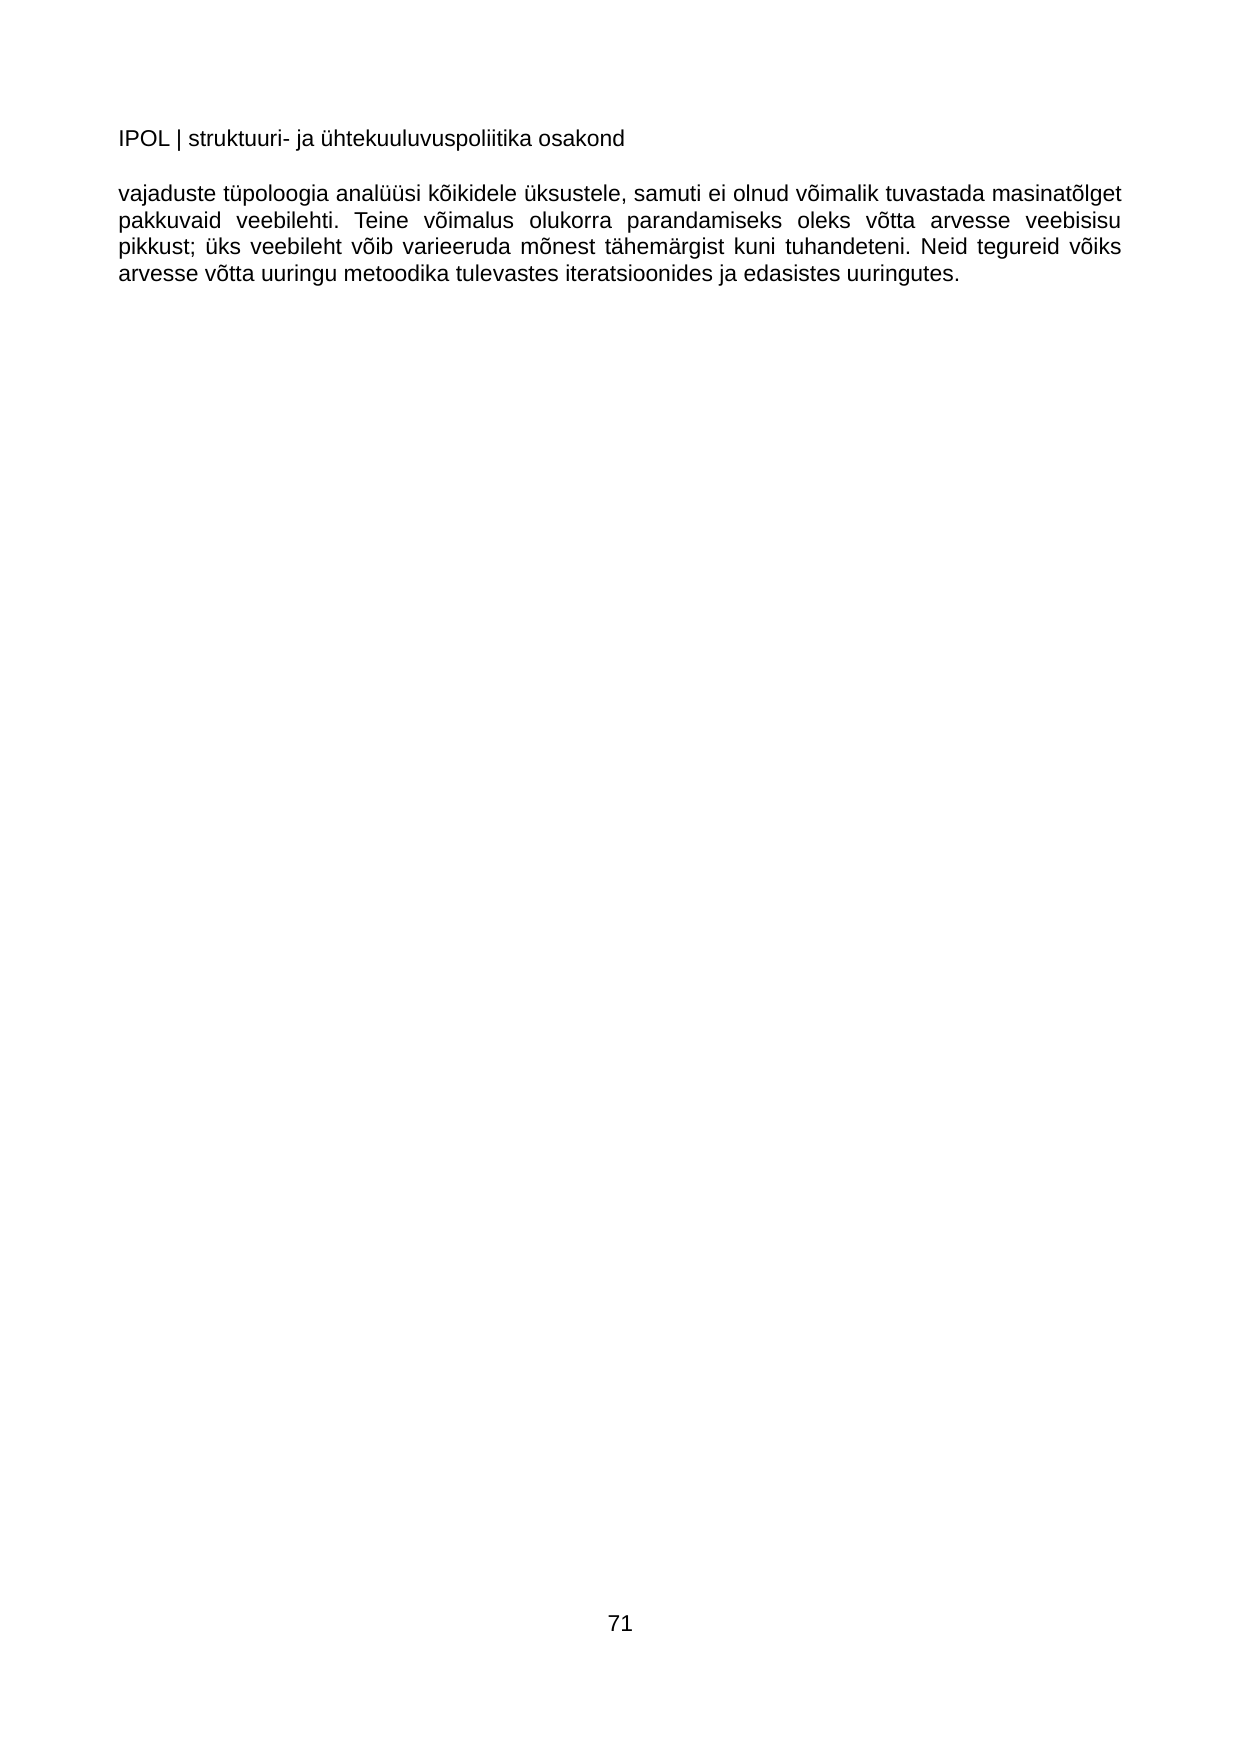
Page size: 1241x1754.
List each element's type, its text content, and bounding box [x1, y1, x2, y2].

text vajaduste tüpoloogia analüüsi kõikidele üksustele, samuti ei olnud võimalik tuvastada masinatõlget pakkuvaid veebilehti. Teine võimalus olukorra parandamiseks oleks võtta arvesse veebisisu pikkust; üks veebileht võib varieeruda mõnest tähemärgist kuni tuhandeteni. Neid tegureid võiks arvesse võtta uuringu metoodika tulevastes iteratsioonides ja edasistes uuringutes. [118, 180, 1122, 286]
